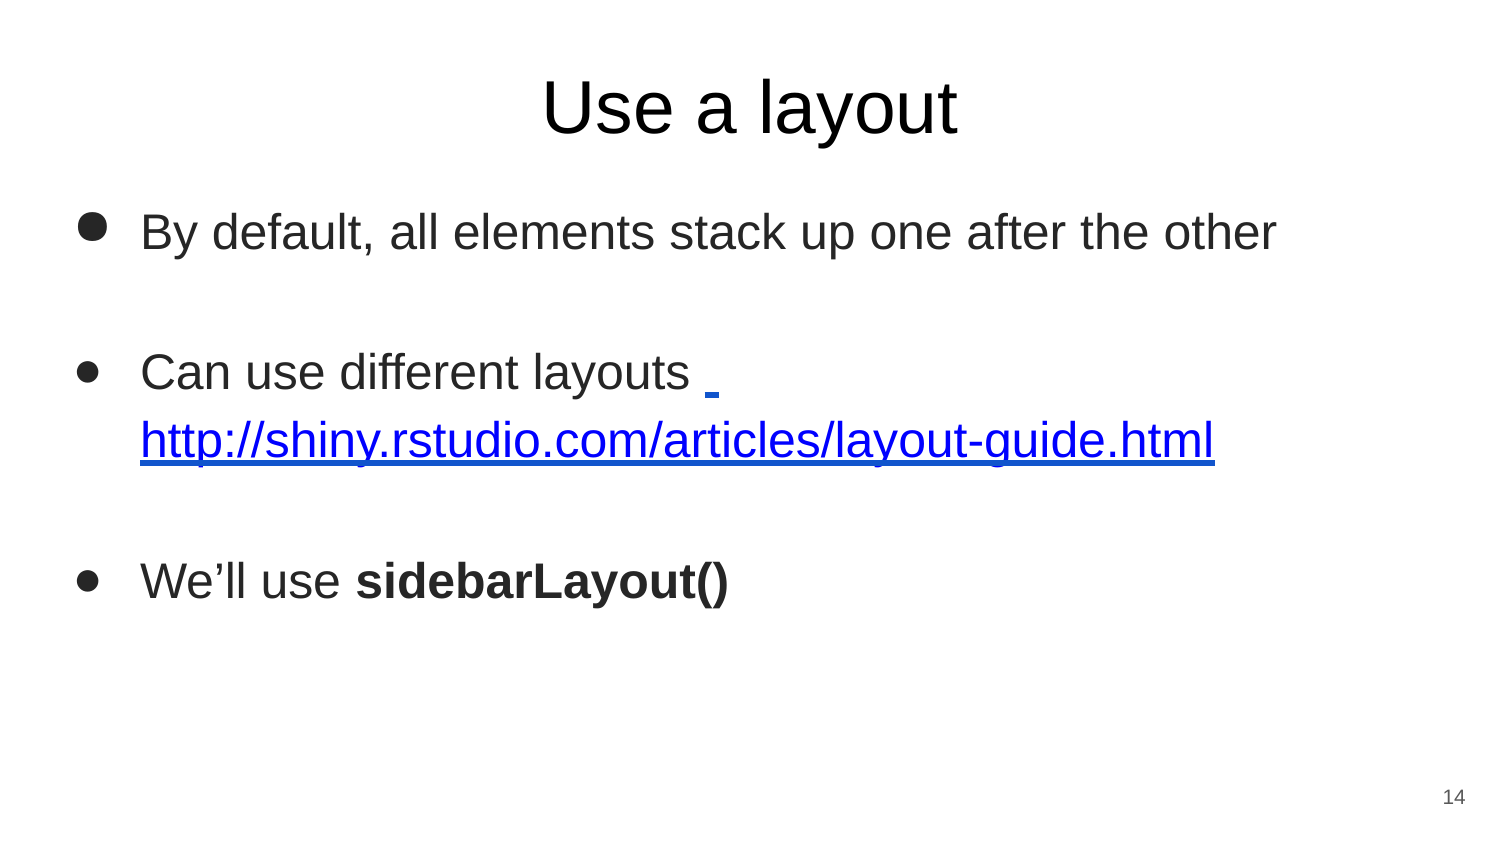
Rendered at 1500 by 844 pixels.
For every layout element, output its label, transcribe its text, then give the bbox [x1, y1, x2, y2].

title Use a layout [539, 56, 961, 197]
slide_number [1438, 783, 1470, 844]
text_box By default, all elements stack up one after the other Can use different layouts http://shiny.rstudio.com/articles/layout-guide.html We’ll use sidebarLayout() [70, 197, 1281, 609]
